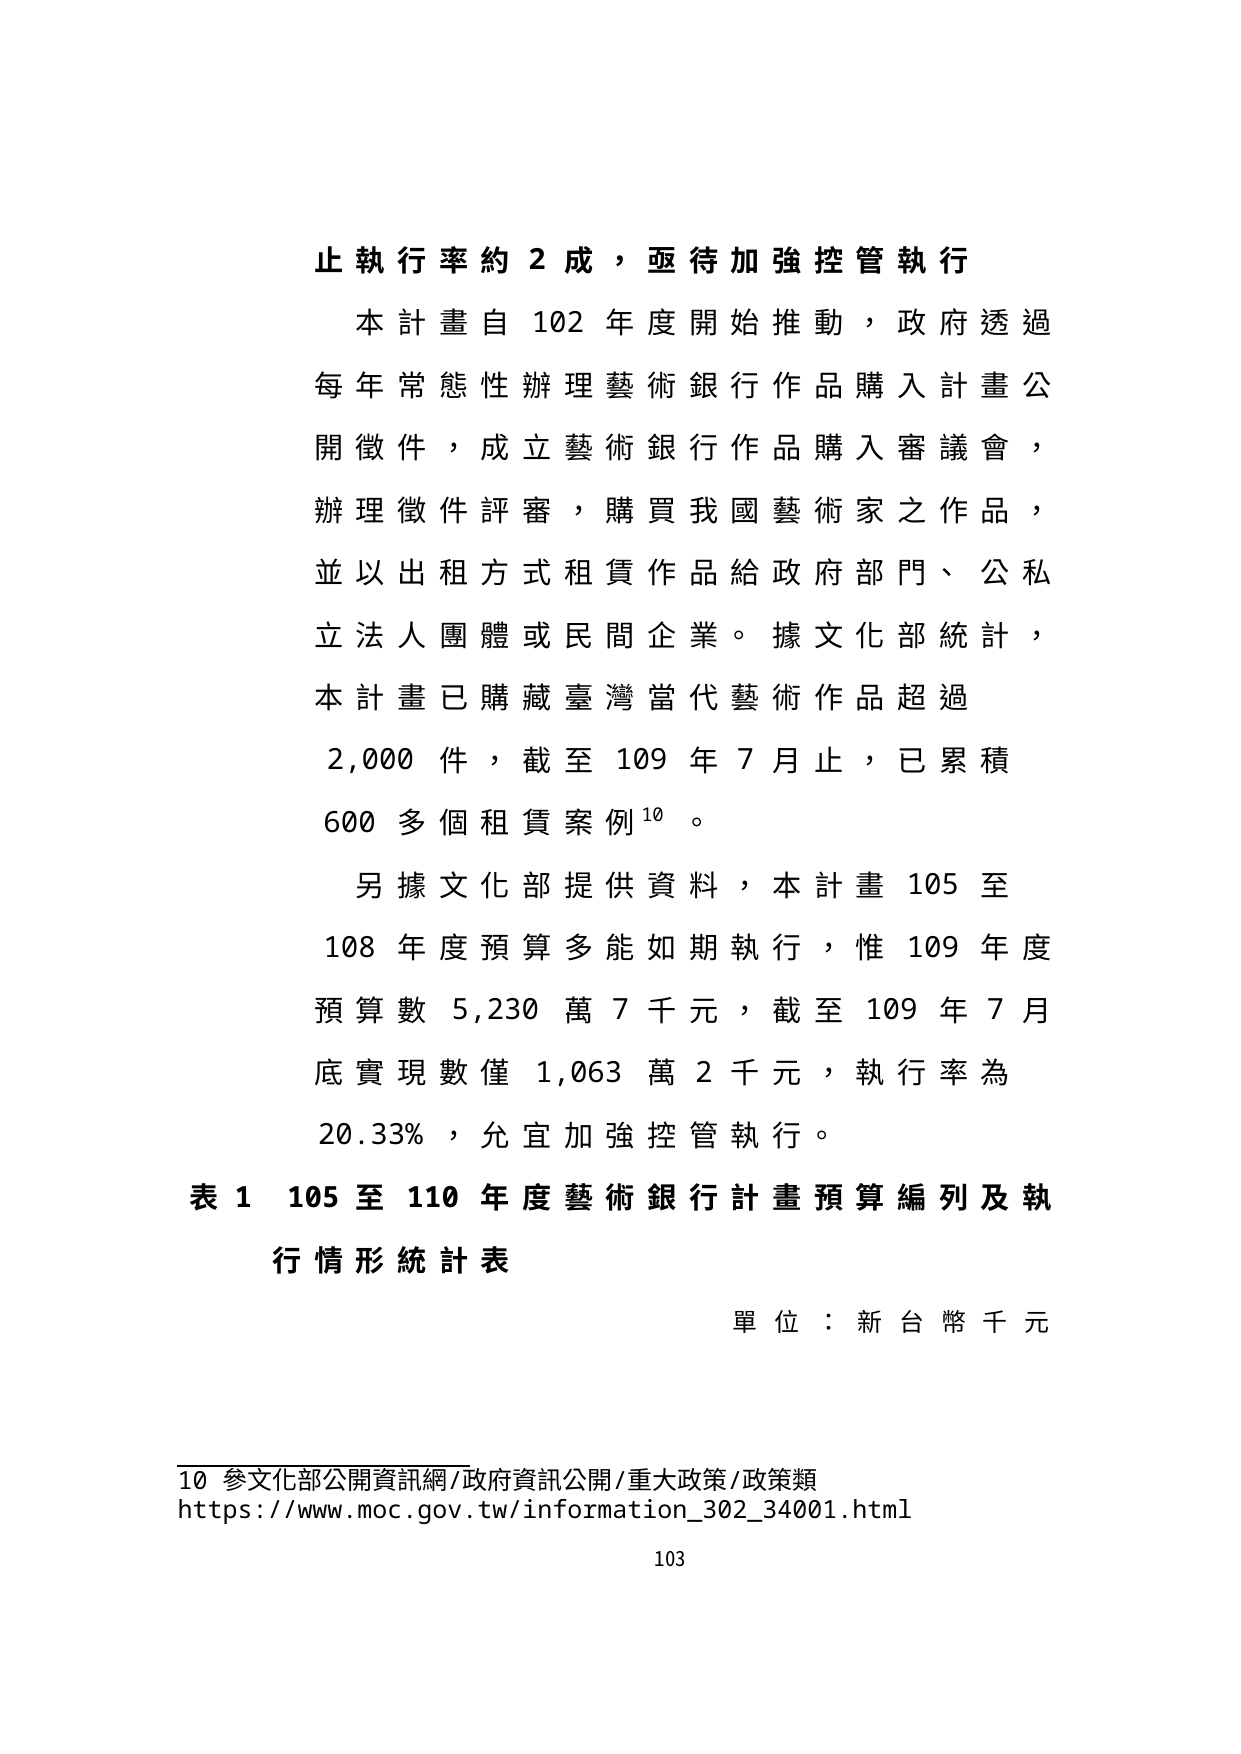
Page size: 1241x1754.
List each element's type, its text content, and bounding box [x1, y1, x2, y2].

text 單位：新台幣千元 [181, 1279, 1058, 1342]
text 另據文化部提供資料，本計畫105至108年度預算多能如期執行，惟109年度預算數5,230萬7千元，截至109年7月底實現數僅1,063萬2千元，執行率為20.33%，允宜加強控管執行。 [271, 842, 1058, 1154]
text 止執行率約2成，亟待加強控管執行 [242, 217, 1058, 279]
text 表1 105至110年度藝術銀行計畫預算編列及執行情形統計表 [181, 1154, 1058, 1279]
text 本計畫自102年度開始推動，政府透過每年常態性辦理藝術銀行作品購入計畫公開徵件，成立藝術銀行作品購入審議會，辦理徵件評審，購買我國藝術家之作品，並以出租方式租賃作品給政府部門、公私立法人團體或民間企業。據文化部統計，本計畫已購藏臺灣當代藝術作品超過2,000件，截至109年7月止，已累積600多個租賃案例。 [271, 279, 1058, 842]
text 參文化部公開資訊網/政府資訊公開/重大政策/政策類 [177, 1466, 1063, 1496]
text https://www.moc.gov.tw/information_302_34001.html [177, 1496, 1063, 1525]
